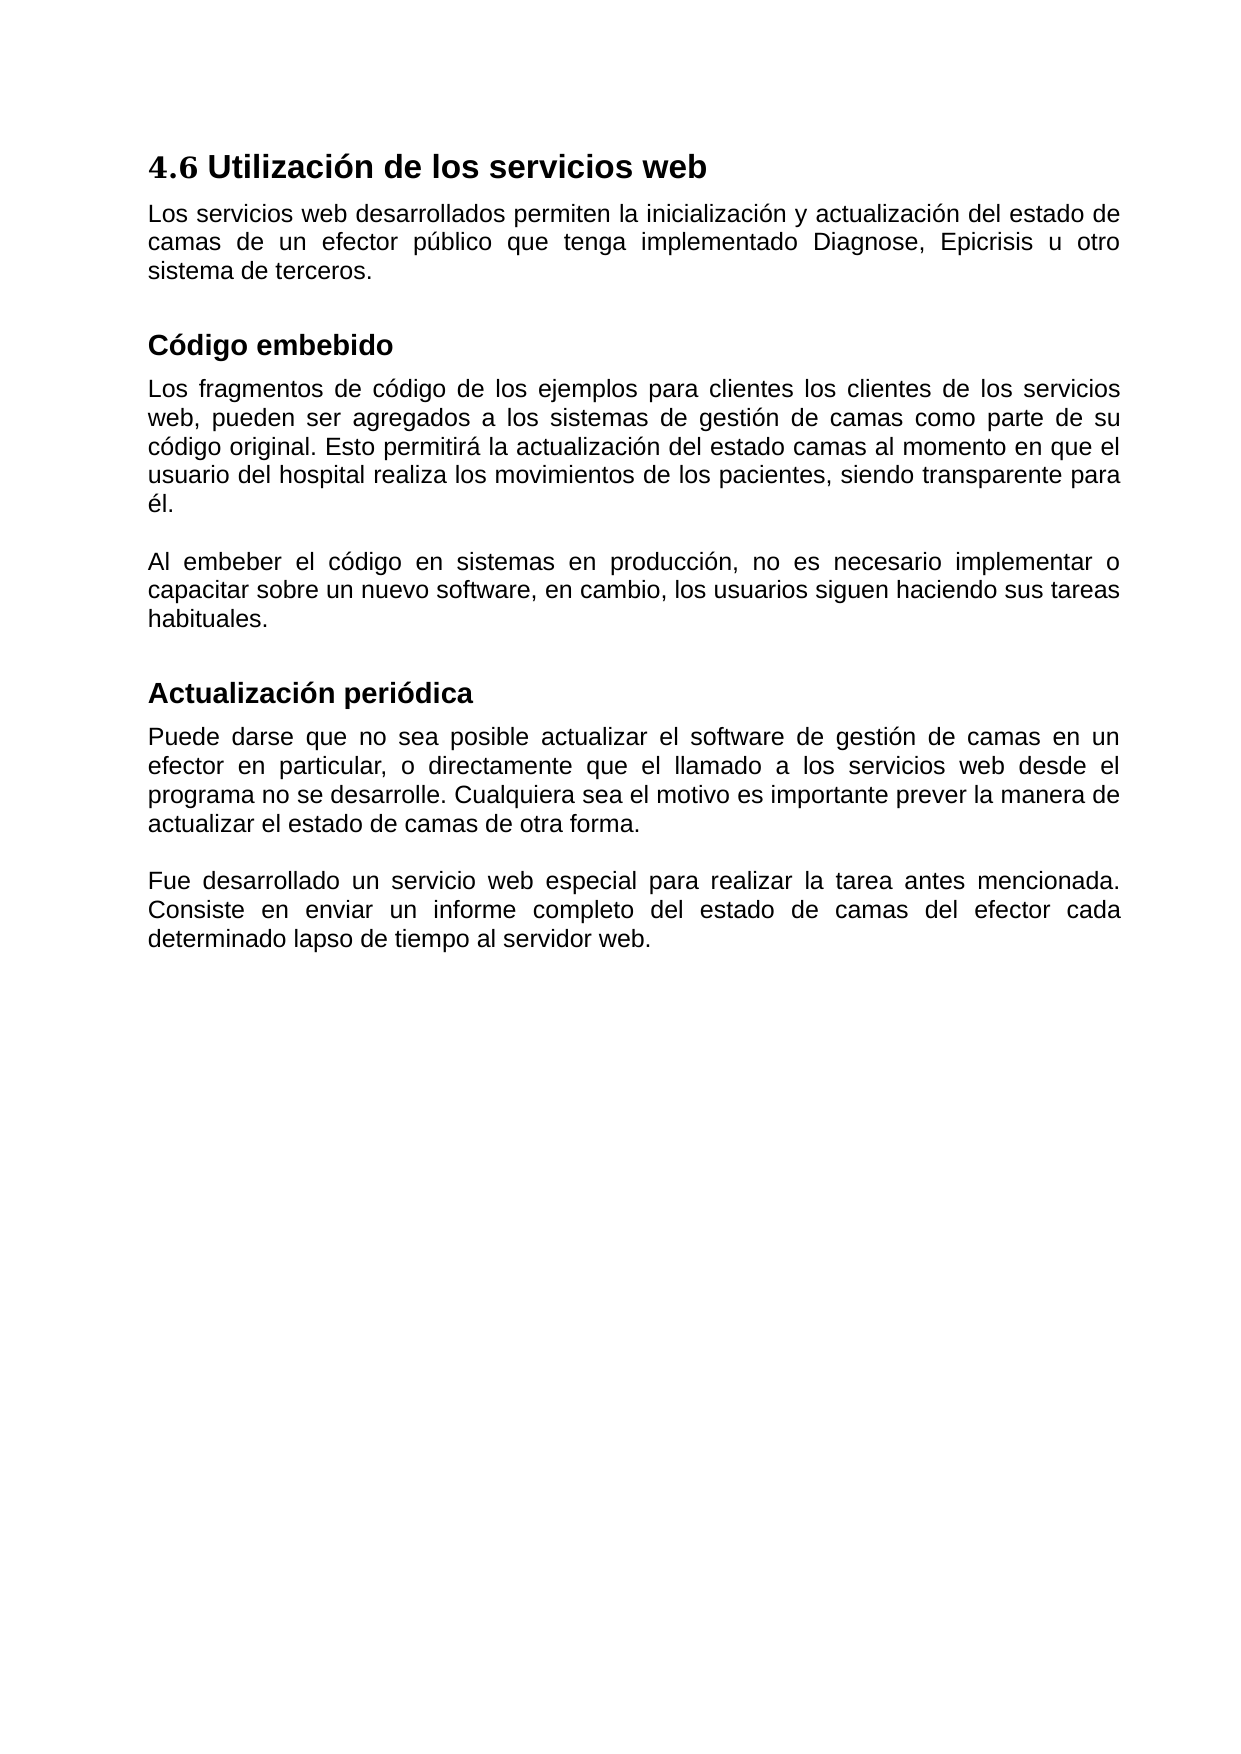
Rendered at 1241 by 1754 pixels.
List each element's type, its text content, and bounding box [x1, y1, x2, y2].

text Los servicios web desarrollados permiten la inicialización y actualización del estado de camas de un efector público que tenga implementado Diagnose, Epicrisis u otro sistema de terceros. [148, 198, 1122, 285]
text Fue desarrollado un servicio web especial para realizar la tarea antes mencionada. Consiste en enviar un informe completo del estado de camas del efector cada determinado lapso de tiempo al servidor web. [148, 866, 1122, 952]
subtitle Código embebido [148, 328, 1122, 362]
subtitle 4.6 Utilización de los servicios web [148, 148, 1122, 186]
text Los fragmentos de código de los ejemplos para clientes los clientes de los servicios web, pueden ser agregados a los sistemas de gestión de camas como parte de su código original. Esto permitirá la actualización del estado camas al momento en que el usuario del hospital realiza los movimientos de los pacientes, siendo transparente para él. [148, 374, 1122, 518]
text Al embeber el código en sistemas en producción, no es necesario implementar o capacitar sobre un nuevo software, en cambio, los usuarios siguen haciendo sus tareas habituales. [148, 547, 1122, 633]
subtitle Actualización periódica [148, 676, 1122, 710]
text Puede darse que no sea posible actualizar el software de gestión de camas en un efector en particular, o directamente que el llamado a los servicios web desde el programa no se desarrolle. Cualquiera sea el motivo es importante prever la manera de actualizar el estado de camas de otra forma. [148, 722, 1122, 837]
